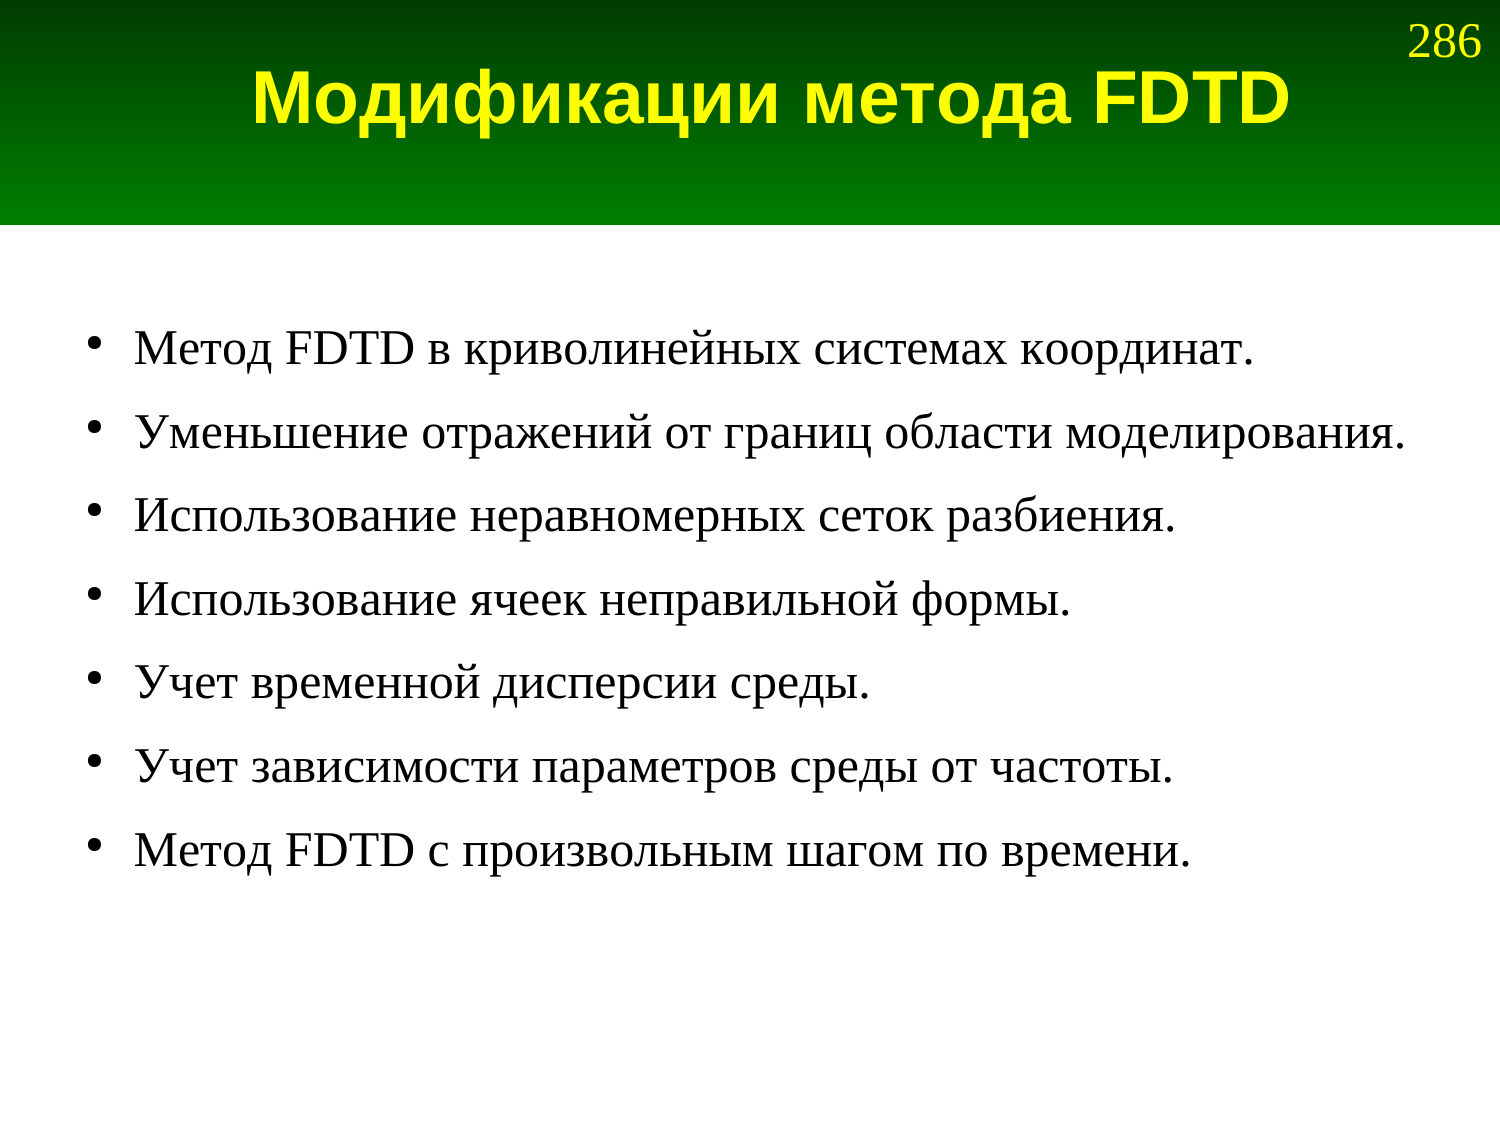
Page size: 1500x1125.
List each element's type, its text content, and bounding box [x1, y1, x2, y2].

title Модификации метода FDTD [123, 0, 1399, 188]
text_box Метод FDTD в криволинейных системах координат. Уменьшение отражений от границ области моделирования. Использование неравномерных сеток разбиения. Использование ячеек неправильной формы. Учет временной дисперсии среды. Учет зависимости параметров среды от частоты. Метод FDTD с произвольным шагом по времени. [70, 307, 1422, 884]
